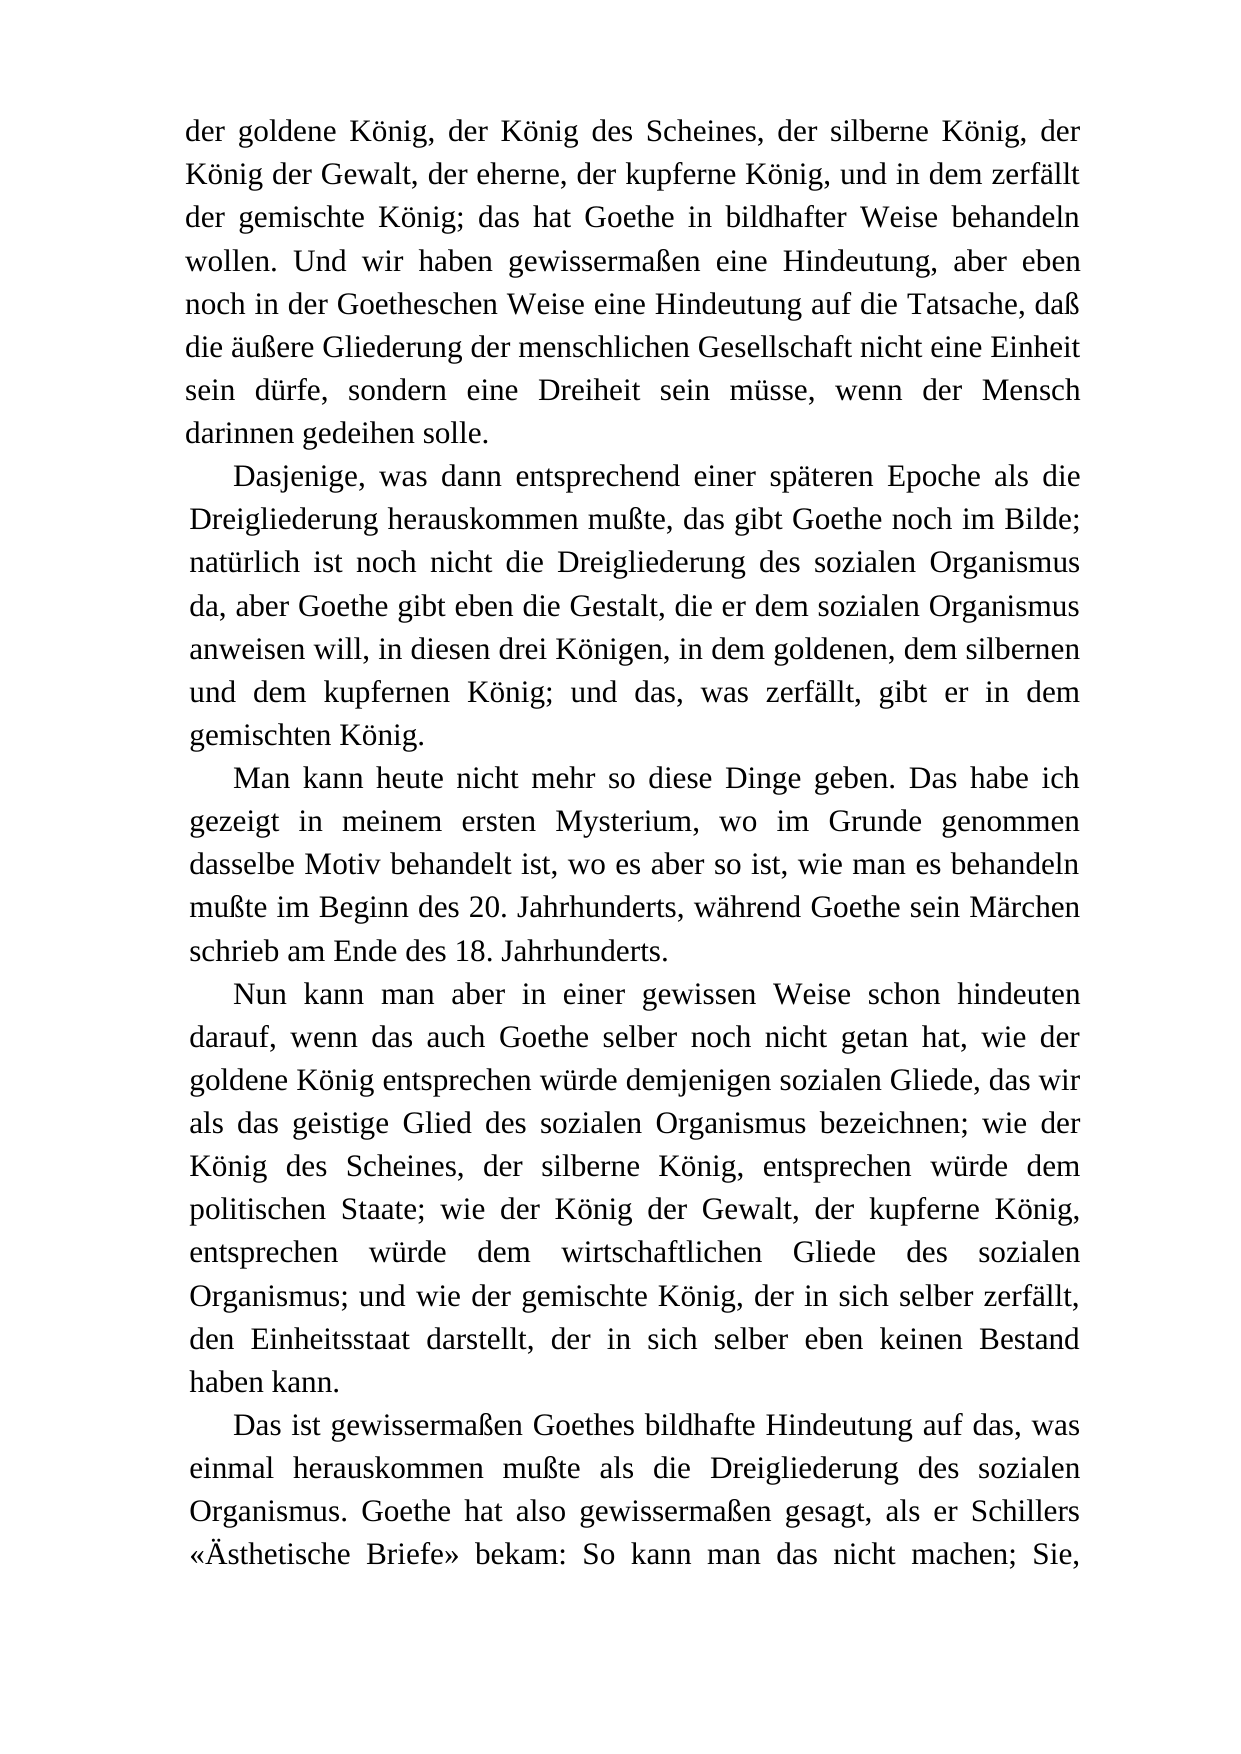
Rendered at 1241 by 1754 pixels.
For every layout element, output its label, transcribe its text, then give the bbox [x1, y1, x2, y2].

text Das ist gewissermaßen Goethes bildhafte Hindeutung auf das, was einmal herauskommen mußte als die Dreigliederung des sozialen Organismus. Goethe hat also gewissermaßen gesagt, als er Schillers «Ästhetische Briefe» bekam: So kann man das nicht machen; Sie, [189, 1406, 1081, 1571]
text Dasjenige, was dann entsprechend einer späteren Epoche als die Dreigliederung herauskommen mußte, das gibt Goethe noch im Bilde; natürlich ist noch nicht die Dreigliederung des sozialen Organismus da, aber Goethe gibt eben die Gestalt, die er dem sozialen Organismus anweisen will, in diesen drei Königen, in dem goldenen, dem silbernen und dem kupfernen König; und das, was zerfällt, gibt er in dem gemischten König. [189, 457, 1081, 752]
text Man kann heute nicht mehr so diese Dinge geben. Das habe ich gezeigt in meinem ersten Mysterium, wo im Grunde genommen dasselbe Motiv behandelt ist, wo es aber so ist, wie man es behandeln mußte im Beginn des 20. Jahrhunderts, während Goethe sein Märchen schrieb am Ende des 18. Jahrhunderts. [189, 759, 1081, 968]
text der goldene König, der König des Scheines, der silberne König, der König der Gewalt, der eherne, der kupferne König, und in dem zerfällt der gemischte König; das hat Goethe in bildhafter Weise behandeln wollen. Und wir haben gewissermaßen eine Hindeutung, aber eben noch in der Goetheschen Weise eine Hindeutung auf die Tatsache, daß die äußere Gliederung der menschlichen Gesellschaft nicht eine Einheit sein dürfe, sondern eine Dreiheit sein müsse, wenn der Mensch darinnen gedeihen solle. [185, 112, 1081, 450]
text Nun kann man aber in einer gewissen Weise schon hindeuten darauf, wenn das auch Goethe selber noch nicht getan hat, wie der goldene König entsprechen würde demjenigen sozialen Gliede, das wir als das geistige Glied des sozialen Organismus bezeichnen; wie der König des Scheines, der silberne König, entsprechen würde dem politischen Staate; wie der König der Gewalt, der kupferne König, entsprechen würde dem wirtschaftlichen Gliede des sozialen Organismus; und wie der gemischte König, der in sich selber zerfällt, den Einheitsstaat darstellt, der in sich selber eben keinen Bestand haben kann. [189, 975, 1081, 1399]
